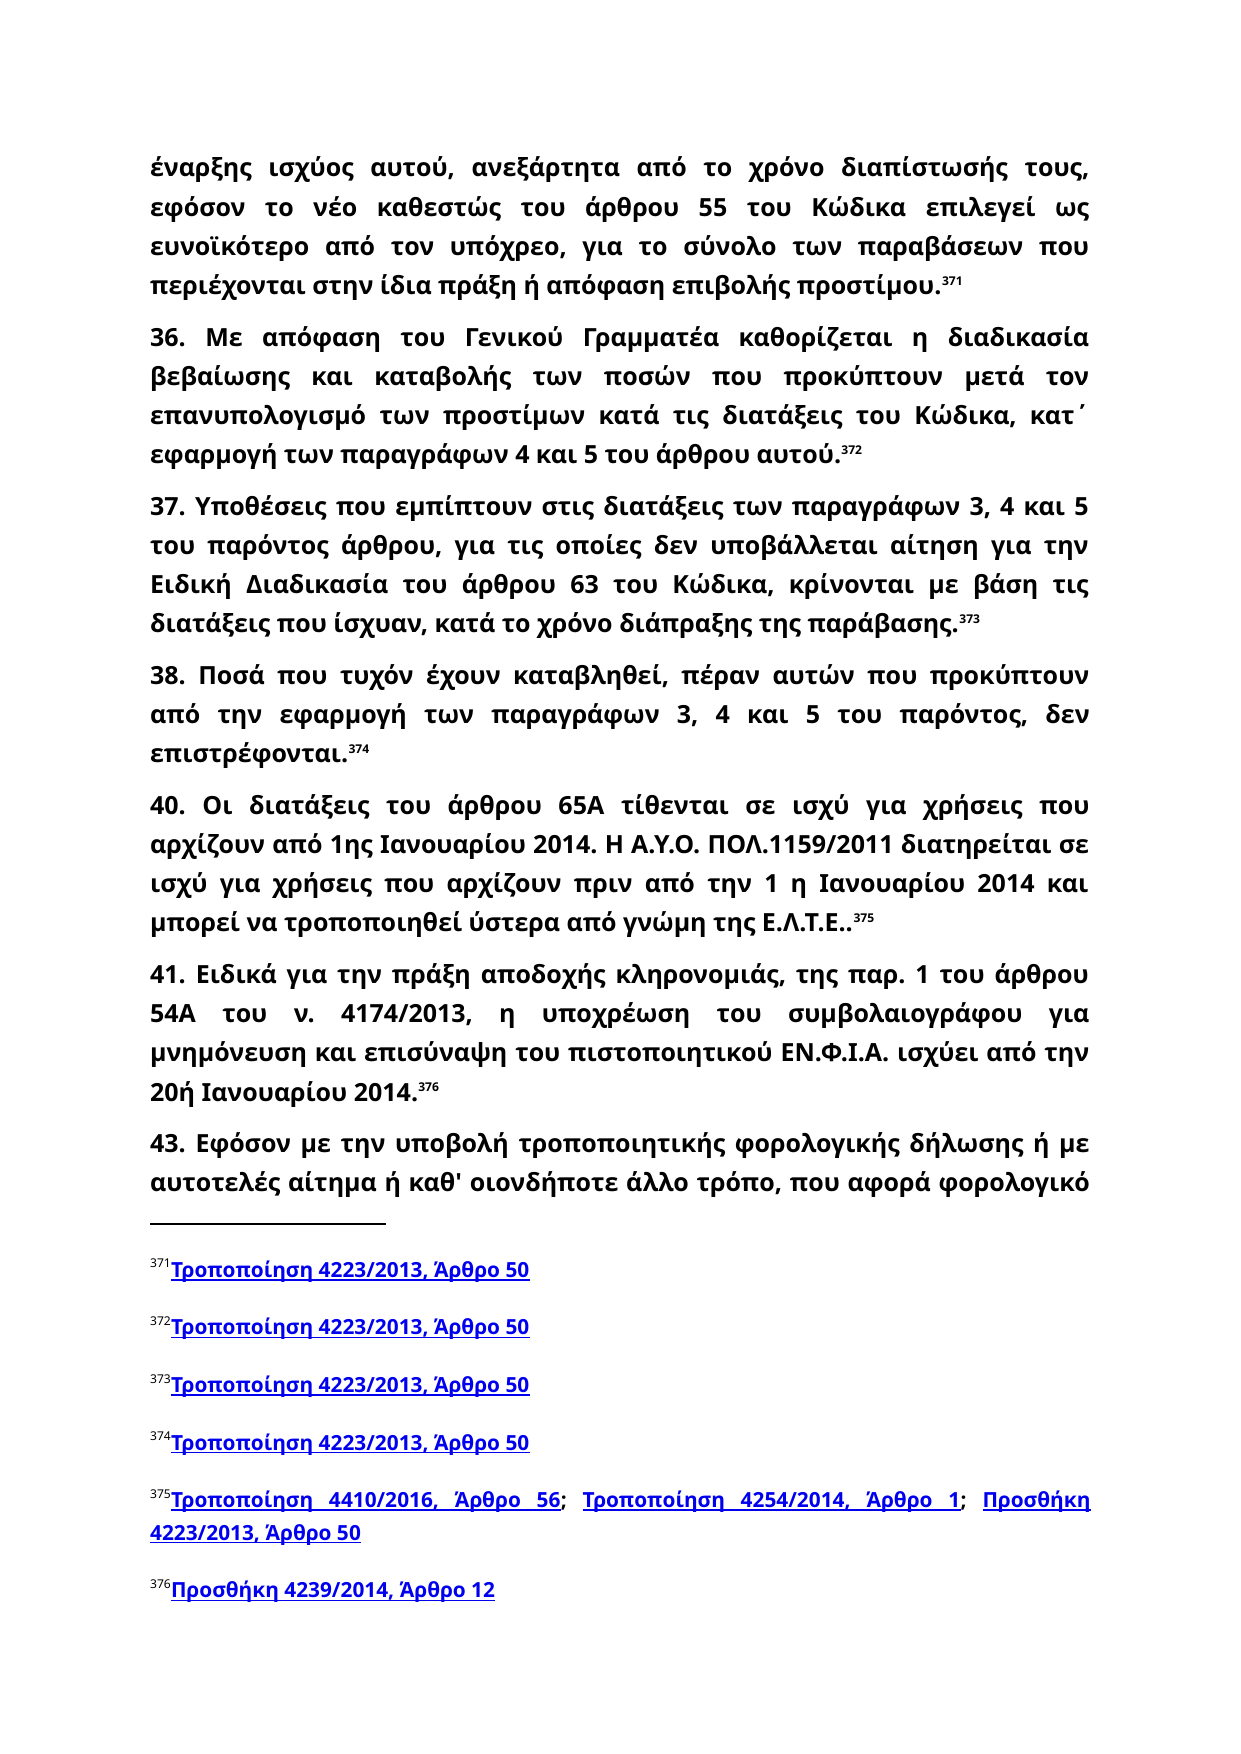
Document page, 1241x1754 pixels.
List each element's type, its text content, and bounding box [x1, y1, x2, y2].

text Τροποποίηση 4223/2013, Άρθρο 50 [150, 1370, 1090, 1398]
text 40. Οι διατάξεις του άρθρου 65Α τίθενται σε ισχύ για χρήσεις που αρχίζουν από 1ης Ιανουαρίου 2014. Η Α.Υ.Ο. ΠΟΛ.1159/2011 διατηρείται σε ισχύ για χρήσεις που αρχίζουν πριν από την 1 η Ιανουαρίου 2014 και μπορεί να τροποποιηθεί ύστερα από γνώμη της Ε.Λ.Τ.Ε.. [150, 787, 1090, 939]
text Τροποποίηση 4223/2013, Άρθρο 50 [150, 1428, 1090, 1456]
text 37. Υποθέσεις που εμπίπτουν στις διατάξεις των παραγράφων 3, 4 και 5 του παρόντος άρθρου, για τις οποίες δεν υποβάλλεται αίτηση για την Ειδική Διαδικασία του άρθρου 63 του Κώδικα, κρίνονται με βάση τις διατάξεις που ίσχυαν, κατά το χρόνο διάπραξης της παράβασης. [150, 488, 1090, 640]
text έναρξης ισχύος αυτού, ανεξάρτητα από το χρόνο διαπίστωσής τους, εφόσον το νέο καθεστώς του άρθρου 55 του Κώδικα επιλεγεί ως ευνοϊκότερο από τον υπόχρεο, για το σύνολο των παραβάσεων που περιέχονται στην ίδια πράξη ή απόφαση επιβολής προστίμου. [150, 150, 1090, 302]
text Τροποποίηση 4223/2013, Άρθρο 50 [150, 1255, 1090, 1283]
text 43. Εφόσον με την υποβολή τροποποιητικής φορολογικής δήλωσης ή με αυτοτελές αίτημα ή καθ' οιονδήποτε άλλο τρόπο, που αφορά φορολογικό [150, 1126, 1090, 1199]
text Προσθήκη 4239/2014, Άρθρο 12 [150, 1576, 1090, 1604]
text 36. Με απόφαση του Γενικού Γραμματέα καθορίζεται η διαδικασία βεβαίωσης και καταβολής των ποσών που προκύπτουν μετά τον επανυπολογισμό των προστίμων κατά τις διατάξεις του Κώδικα, κατ΄ εφαρμογή των παραγράφων 4 και 5 του άρθρου αυτού. [150, 319, 1090, 471]
text 38. Ποσά που τυχόν έχουν καταβληθεί, πέραν αυτών που προκύπτουν από την εφαρμογή των παραγράφων 3, 4 και 5 του παρόντος, δεν επιστρέφονται. [150, 657, 1090, 770]
text Τροποποίηση 4410/2016, Άρθρο 56; Τροποποίηση 4254/2014, Άρθρο 1; Προσθήκη 4223/2013, Άρθρο 50 [150, 1485, 1090, 1546]
text 41. Ειδικά για την πράξη αποδοχής κληρονομιάς, της παρ. 1 του άρθρου 54Α του ν. 4174/2013, η υποχρέωση του συμβολαιογράφου για μνημόνευση και επισύναψη του πιστοποιητικού ΕΝ.Φ.Ι.Α. ισχύει από την 20ή Ιανουαρίου 2014. [150, 957, 1090, 1108]
text Τροποποίηση 4223/2013, Άρθρο 50 [150, 1312, 1090, 1341]
